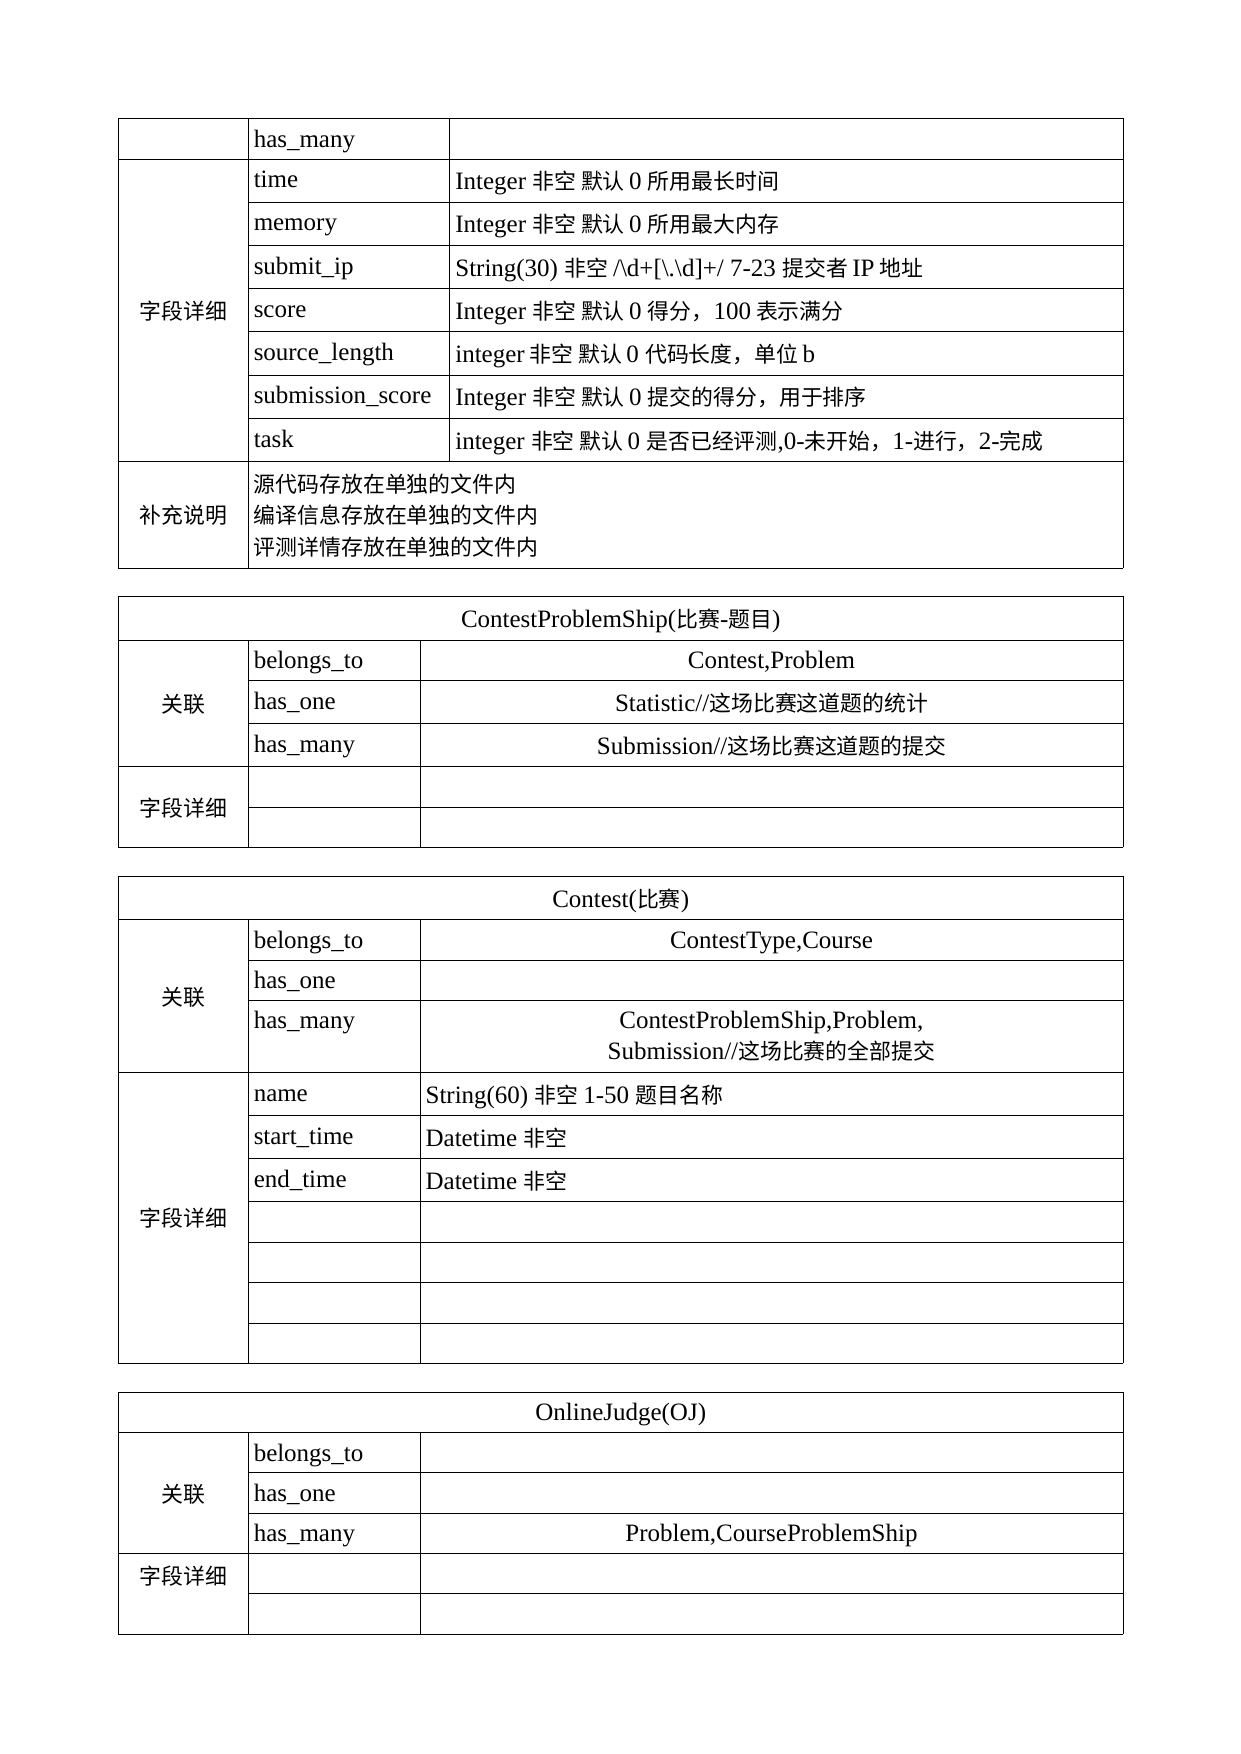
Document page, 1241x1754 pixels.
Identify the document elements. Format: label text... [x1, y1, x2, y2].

table_header OnlineJudge(OJ) [119, 1393, 1123, 1432]
table_cell 补充说明 [119, 462, 248, 568]
table_cell 字段详细 [119, 1073, 248, 1363]
table_cell belongs_to [249, 920, 420, 959]
table_cell String(60) 非空 1-50 题目名称 [421, 1073, 1123, 1115]
table_cell time [249, 160, 449, 202]
table_cell score [249, 289, 449, 331]
table_cell [421, 767, 1123, 807]
table_cell belongs_to [249, 1433, 420, 1472]
table_cell String(30) 非空 /\d+[\.\d]+/ 7-23 提交者IP地址 [450, 246, 1123, 288]
table_cell Datetime 非空 [421, 1116, 1123, 1158]
table_cell has_one [249, 681, 420, 723]
table_cell [421, 1554, 1123, 1593]
table_cell 字段详细 [119, 1554, 248, 1633]
table_cell source_length [249, 332, 449, 374]
table_cell 字段详细 [119, 160, 248, 461]
table_cell [119, 119, 248, 158]
table_cell Integer 非空 默认0 所用最大内存 [450, 203, 1123, 245]
table_cell has_many [249, 119, 449, 158]
table_cell [249, 767, 420, 807]
table_cell start_time [249, 1116, 420, 1158]
table_cell 关联 [119, 641, 248, 766]
table_header Contest(比赛) [119, 877, 1123, 919]
table_cell [249, 1283, 420, 1322]
table_cell ContestType,Course [421, 920, 1123, 959]
table_cell has_many [249, 1514, 420, 1553]
table_cell Submission//这场比赛这道题的提交 [421, 724, 1123, 766]
table_cell [249, 1594, 420, 1633]
table_cell [421, 1433, 1123, 1472]
table_cell [421, 1473, 1123, 1512]
table_cell [421, 1243, 1123, 1282]
table_cell submit_ip [249, 246, 449, 288]
table_cell belongs_to [249, 641, 420, 680]
table_cell [249, 1554, 420, 1593]
table_cell name [249, 1073, 420, 1115]
table_cell Datetime 非空 [421, 1159, 1123, 1201]
table_cell [249, 1324, 420, 1363]
table_cell 关联 [119, 920, 248, 1072]
table_cell memory [249, 203, 449, 245]
table_cell 源代码存放在单独的文件内 编译信息存放在单独的文件内 评测详情存放在单独的文件内 [249, 462, 1123, 568]
table_header ContestProblemShip(比赛-题目) [119, 597, 1123, 640]
table_cell end_time [249, 1159, 420, 1201]
table_cell [450, 119, 1123, 158]
table_cell ContestProblemShip,Problem, Submission//这场比赛的全部提交 [421, 1001, 1123, 1072]
table_cell task [249, 419, 449, 461]
table_cell [421, 961, 1123, 1000]
table_cell [421, 1202, 1123, 1242]
table_cell Contest,Problem [421, 641, 1123, 680]
table_cell has_many [249, 1001, 420, 1072]
table_cell [421, 1283, 1123, 1322]
table_cell Integer 非空 默认0 得分，100表示满分 [450, 289, 1123, 331]
table_cell has_one [249, 1473, 420, 1512]
table_cell has_one [249, 961, 420, 1000]
table_cell integer 非空 默认0 是否已经评测,0-未开始，1-进行，2-完成 [450, 419, 1123, 461]
table_cell Integer 非空 默认0 提交的得分，用于排序 [450, 376, 1123, 418]
table_cell [249, 1202, 420, 1242]
table_cell 字段详细 [119, 767, 248, 847]
table_cell integer非空 默认0 代码长度，单位b [450, 332, 1123, 374]
table_cell has_many [249, 724, 420, 766]
table_cell [421, 808, 1123, 847]
table_cell 关联 [119, 1433, 248, 1553]
table_cell [249, 1243, 420, 1282]
table_cell submission_score [249, 376, 449, 418]
table_cell Problem,CourseProblemShip [421, 1514, 1123, 1553]
table_cell [249, 808, 420, 847]
table_cell [421, 1324, 1123, 1363]
table_cell Integer 非空 默认0 所用最长时间 [450, 160, 1123, 202]
table_cell [421, 1594, 1123, 1633]
table_cell Statistic//这场比赛这道题的统计 [421, 681, 1123, 723]
